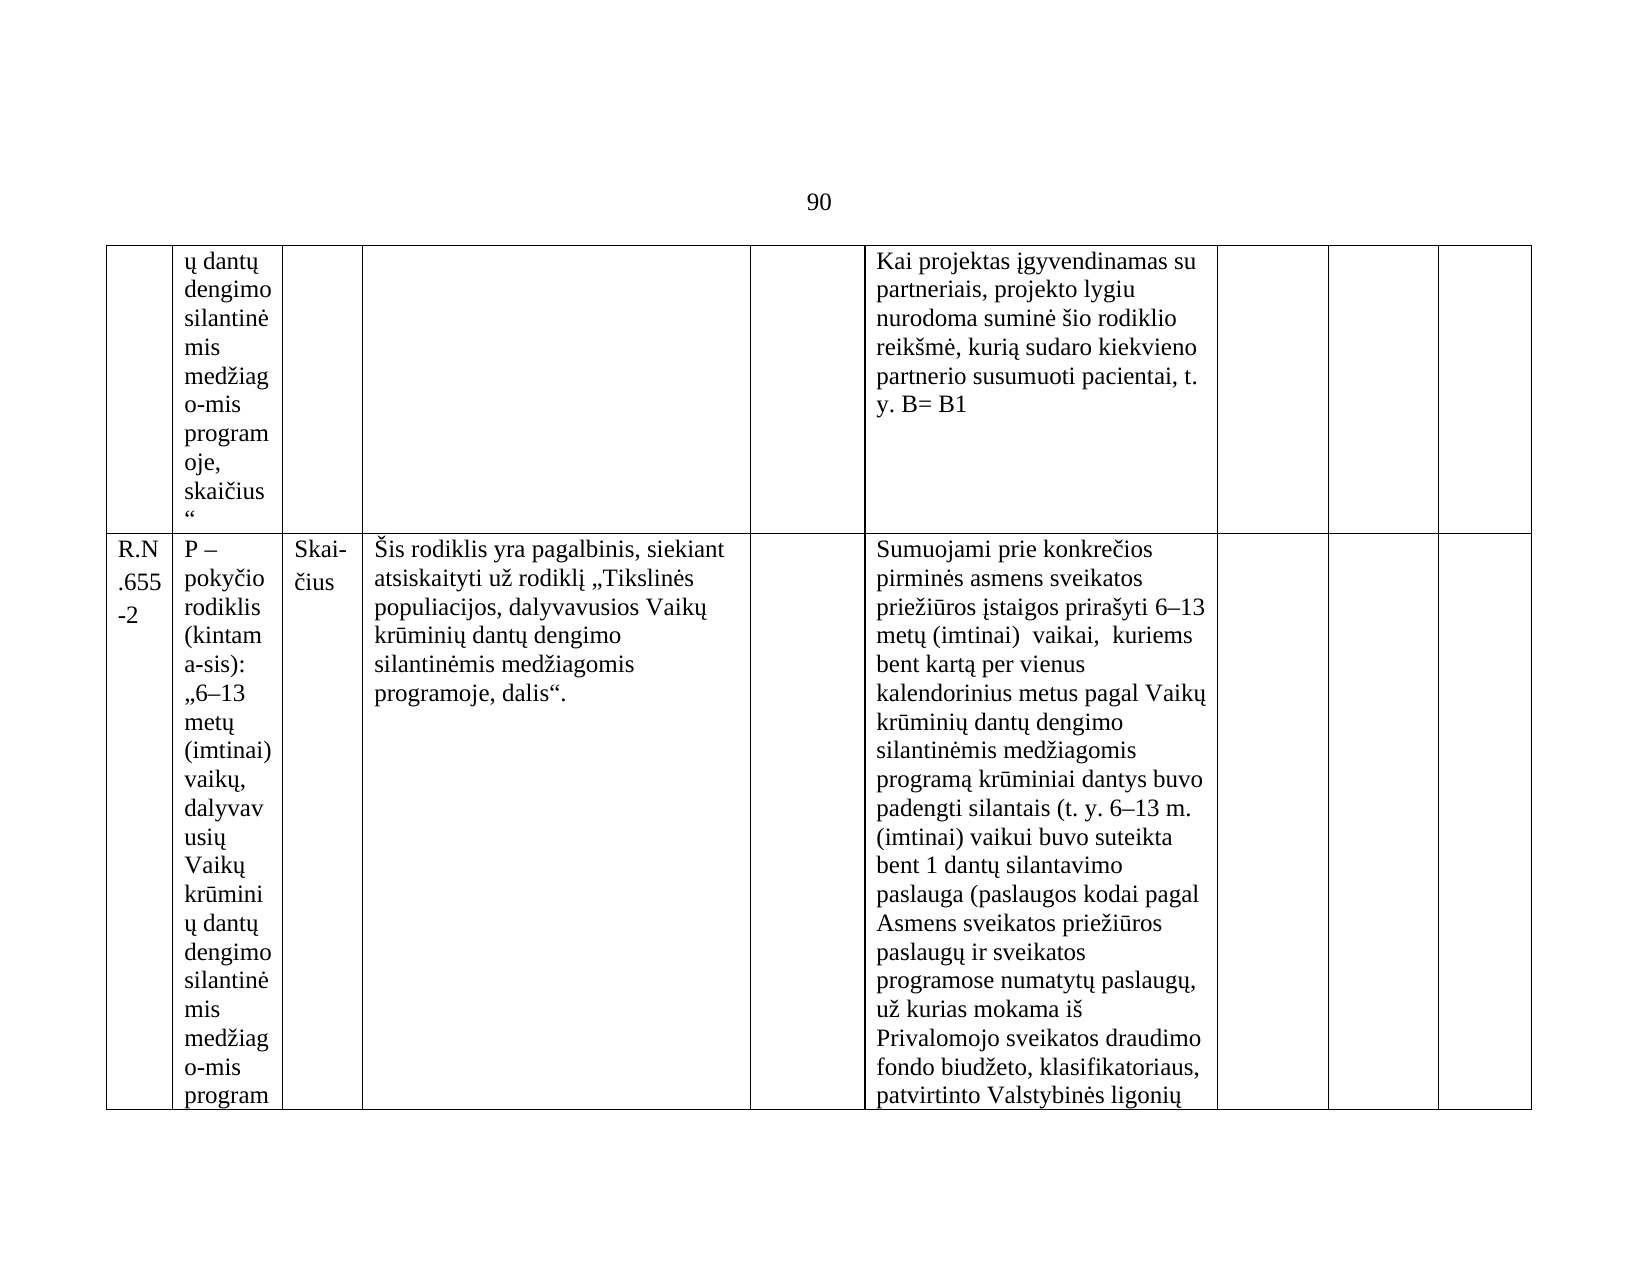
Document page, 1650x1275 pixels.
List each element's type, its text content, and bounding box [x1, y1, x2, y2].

table_cell Sumuojami prie konkrečios pirminės asmens sveikatos priežiūros įstaigos prirašyti 6–13 metų (imtinai) vaikai, kuriems bent kartą per vienus kalendorinius metus pagal Vaikų krūminių dantų dengimo silantinėmis medžiagomis programą krūminiai dantys buvo padengti silantais (t. y. 6–13 m. (imtinai) vaikui buvo suteikta bent 1 dantų silantavimo paslauga (paslaugos kodai pagal Asmens sveikatos priežiūros paslaugų ir sveikatos programose numatytų paslaugų, už kurias mokama iš Privalomojo sveikatos draudimo fondo biudžeto, klasifikatoriaus, patvirtinto Valstybinės ligonių [866, 534, 1217, 1109]
table_cell [1439, 534, 1531, 1109]
table_cell [363, 246, 750, 533]
table_cell P – pokyčio rodiklis (kintama-sis): „6–13 metų (imtinai) vaikų, dalyvavusių Vaikų krūminių dantų dengimo silantinėmis medžiago-mis program [173, 534, 282, 1109]
table_cell [1218, 246, 1328, 533]
table_cell [1439, 246, 1531, 533]
table_cell ų dantų dengimo silantinėmis medžiago-mis programoje, skaičius“ [173, 246, 282, 533]
table_cell Kai projektas įgyvendinamas su partneriais, projekto lygiu nurodoma suminė šio rodiklio reikšmė, kurią sudaro kiekvieno partnerio susumuoti pacientai, t. y. B= B1 [866, 246, 1217, 533]
table_cell Skai-čius [283, 534, 362, 1109]
table_cell Šis rodiklis yra pagalbinis, siekiant atsiskaityti už rodiklį „Tikslinės populiacijos, dalyvavusios Vaikų krūminių dantų dengimo silantinėmis medžiagomis programoje, dalis“. [363, 534, 750, 1109]
table_cell [751, 246, 864, 533]
table_cell [1218, 534, 1328, 1109]
table_cell [283, 246, 362, 533]
table_cell [751, 534, 864, 1109]
table_cell [1329, 534, 1438, 1109]
table_cell [107, 246, 172, 533]
table_cell R.N.655-2 [107, 534, 172, 1109]
table_cell [1329, 246, 1438, 533]
